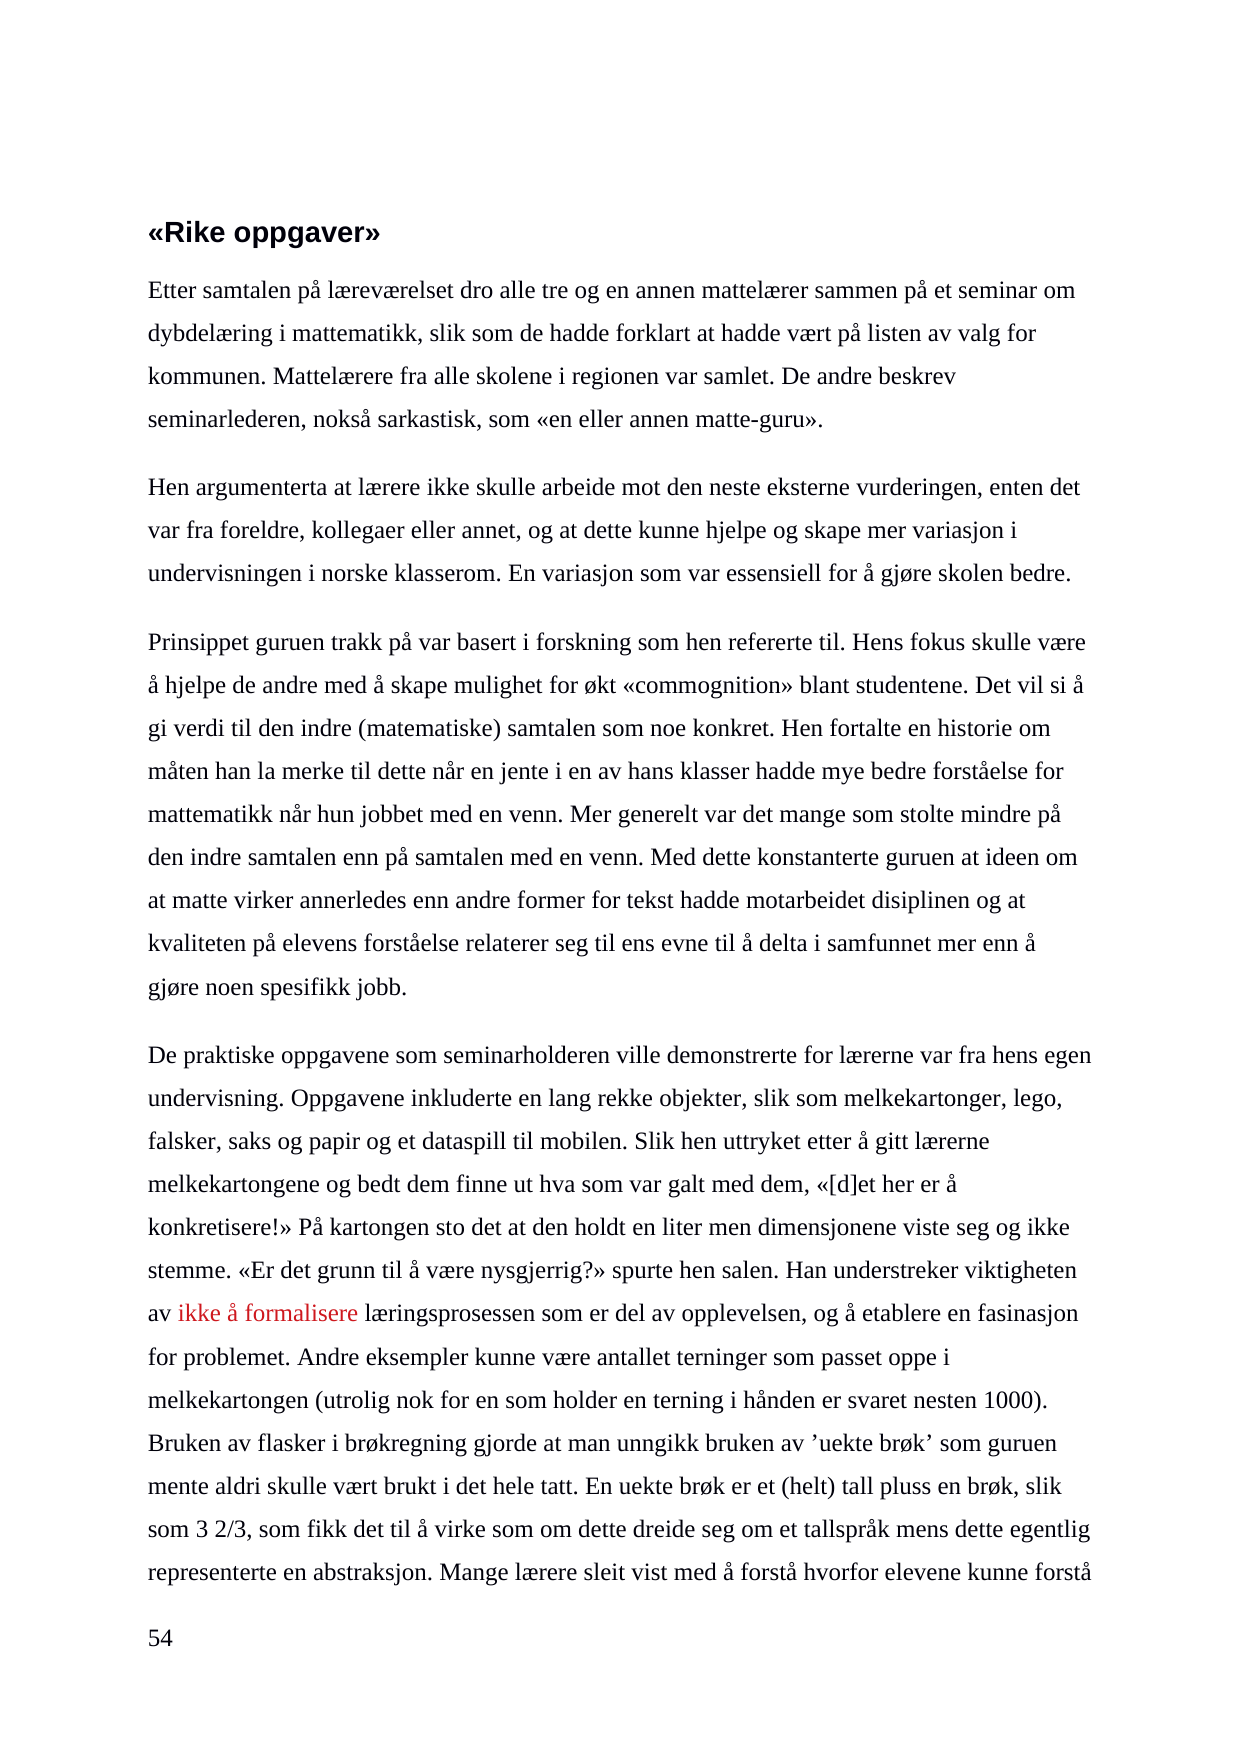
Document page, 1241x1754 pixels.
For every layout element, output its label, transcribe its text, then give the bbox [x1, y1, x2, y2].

text Etter samtalen på læreværelset dro alle tre og en annen mattelærer sammen på et seminar om dybdelæring i mattematikk, slik som de hadde forklart at hadde vært på listen av valg for kommunen. Mattelærere fra alle skolene i regionen var samlet. De andre beskrev seminarlederen, nokså sarkastisk, som «en eller annen matte-guru». [148, 275, 1092, 433]
text Prinsippet guruen trakk på var basert i forskning som hen refererte til. Hens fokus skulle være å hjelpe de andre med å skape mulighet for økt «commognition» blant studentene. Det vil si å gi verdi til den indre (matematiske) samtalen som noe konkret. Hen fortalte en historie om måten han la merke til dette når en jente i en av hans klasser hadde mye bedre forståelse for mattematikk når hun jobbet med en venn. Mer generelt var det mange som stolte mindre på den indre samtalen enn på samtalen med en venn. Med dette konstanterte guruen at ideen om at matte virker annerledes enn andre former for tekst hadde motarbeidet disiplinen og at kvaliteten på elevens forståelse relaterer seg til ens evne til å delta i samfunnet mer enn å gjøre noen spesifikk jobb. [148, 627, 1092, 1000]
text Hen argumenterta at lærere ikke skulle arbeide mot den neste eksterne vurderingen, enten det var fra foreldre, kollegaer eller annet, og at dette kunne hjelpe og skape mer variasjon i undervisningen i norske klasserom. En variasjon som var essensiell for å gjøre skolen bedre. [148, 472, 1092, 587]
text De praktiske oppgavene som seminarholderen ville demonstrerte for lærerne var fra hens egen undervisning. Oppgavene inkluderte en lang rekke objekter, slik som melkekartonger, lego, falsker, saks og papir og et dataspill til mobilen. Slik hen uttryket etter å gitt lærerne melkekartongene og bedt dem finne ut hva som var galt med dem, «[d]et her er å konkretisere!» På kartongen sto det at den holdt en liter men dimensjonene viste seg og ikke stemme. «Er det grunn til å være nysgjerrig?» spurte hen salen. Han understreker viktigheten av ikke å formalisere læringsprosessen som er del av opplevelsen, og å etablere en fasinasjon for problemet. Andre eksempler kunne være antallet terninger som passet oppe i melkekartongen (utrolig nok for en som holder en terning i hånden er svaret nesten 1000). Bruken av flasker i brøkregning gjorde at man unngikk bruken av ’uekte brøk’ som guruen mente aldri skulle vært brukt i det hele tatt. En uekte brøk er et (helt) tall pluss en brøk, slik som 3 2/3, som fikk det til å virke som om dette dreide seg om et tallspråk mens dette egentlig representerte en abstraksjon. Mange lærere sleit vist med å forstå hvorfor elevene kunne forstå [148, 1040, 1092, 1586]
subtitle «Rike oppgaver» [148, 215, 1092, 249]
